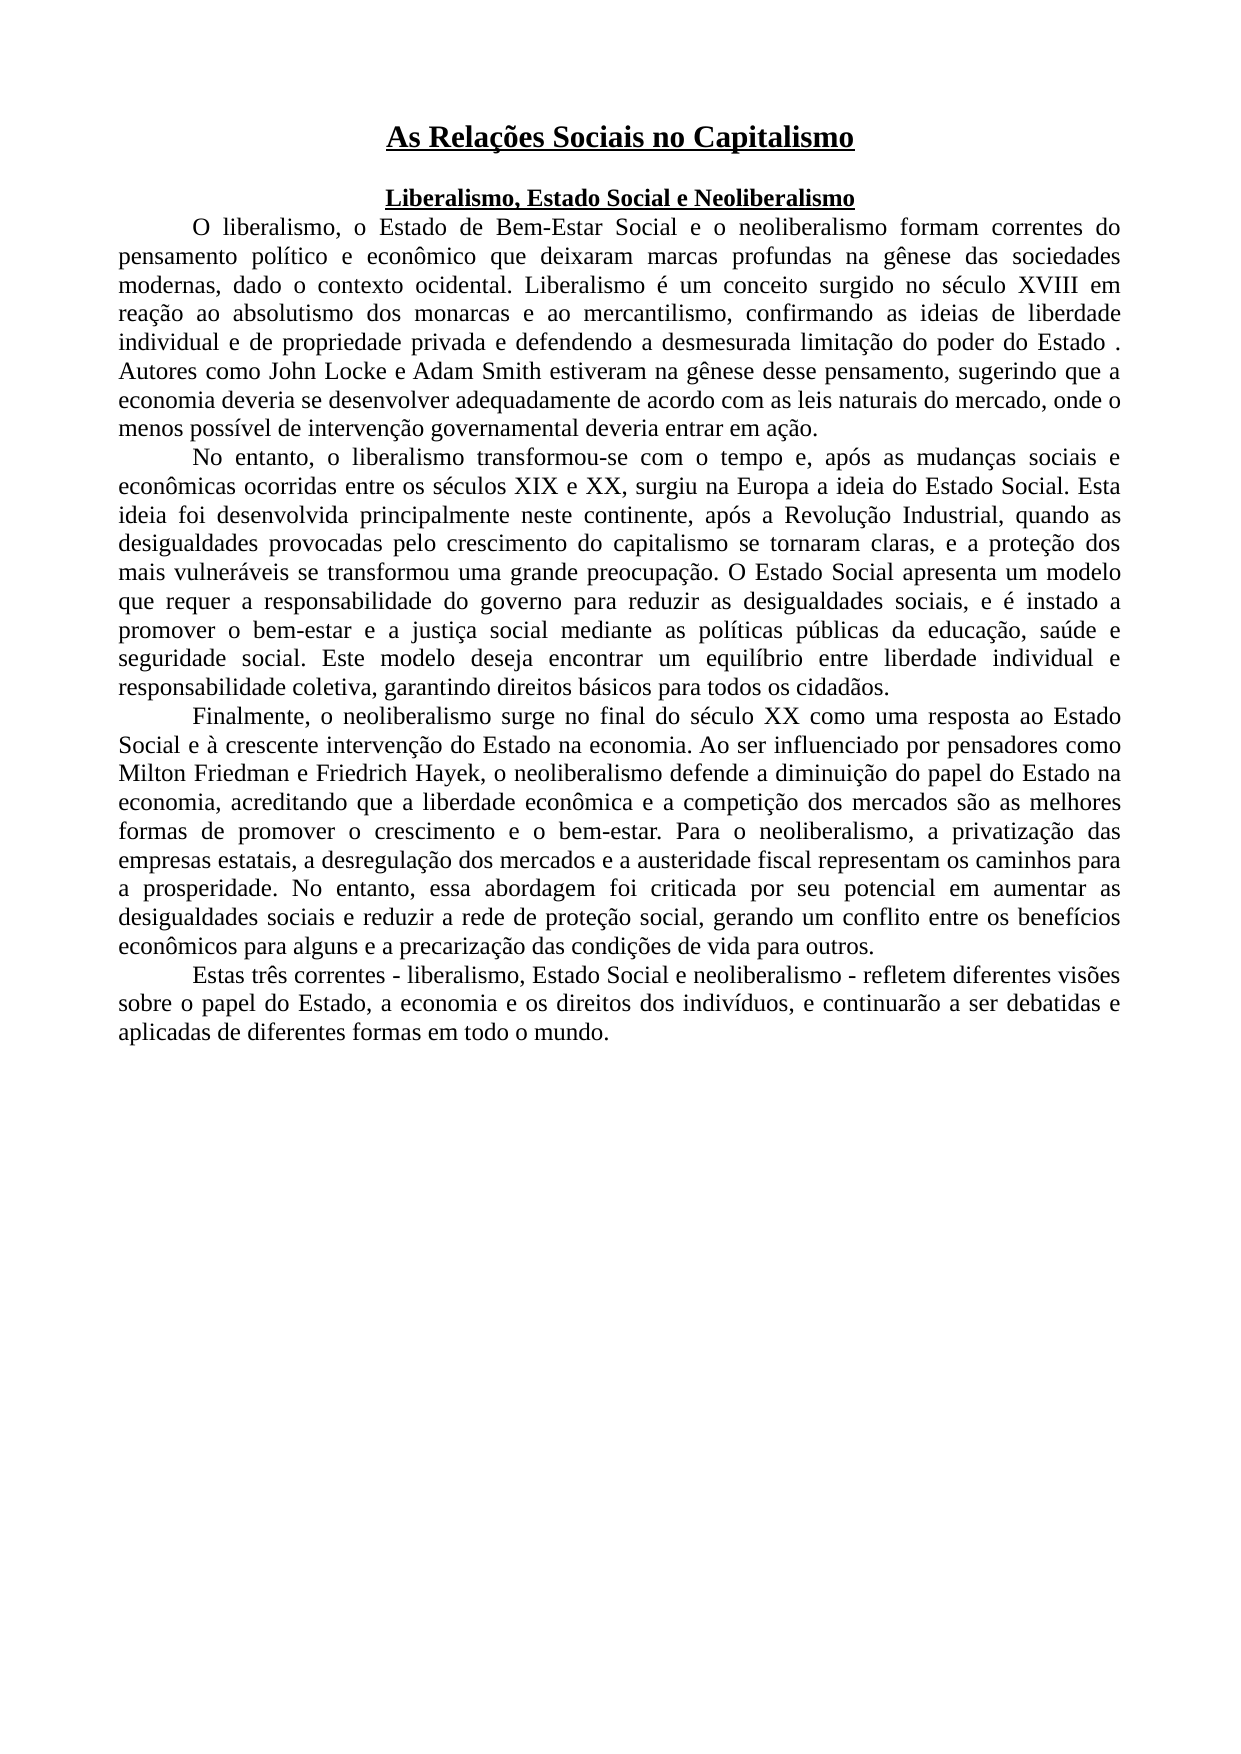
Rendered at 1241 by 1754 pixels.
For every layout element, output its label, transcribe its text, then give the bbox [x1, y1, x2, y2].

text O liberalismo, o Estado de Bem-Estar Social e o neoliberalismo formam correntes do pensamento político e econômico que deixaram marcas profundas na gênese das sociedades modernas, dado o contexto ocidental. Liberalismo é um conceito surgido no século XVIII em reação ao absolutismo dos monarcas e ao mercantilismo, confirmando as ideias de liberdade individual e de propriedade privada e defendendo a desmesurada limitação do poder do Estado . Autores como John Locke e Adam Smith estiveram na gênese desse pensamento, sugerindo que a economia deveria se desenvolver adequadamente de acordo com as leis naturais do mercado, onde o menos possível de intervenção governamental deveria entrar em ação. [118, 212, 1122, 442]
text Estas três correntes - liberalismo, Estado Social e neoliberalismo - refletem diferentes visões sobre o papel do Estado, a economia e os direitos dos indivíduos, e continuarão a ser debatidas e aplicadas de diferentes formas em todo o mundo. [118, 960, 1122, 1046]
text Liberalismo, Estado Social e Neoliberalismo [118, 183, 1122, 212]
text Finalmente, o neoliberalismo surge no final do século XX como uma resposta ao Estado Social e à crescente intervenção do Estado na economia. Ao ser influenciado por pensadores como Milton Friedman e Friedrich Hayek, o neoliberalismo defende a diminuição do papel do Estado na economia, acreditando que a liberdade econômica e a competição dos mercados são as melhores formas de promover o crescimento e o bem-estar. Para o neoliberalismo, a privatização das empresas estatais, a desregulação dos mercados e a austeridade fiscal representam os caminhos para a prosperidade. No entanto, essa abordagem foi criticada por seu potencial em aumentar as desigualdades sociais e reduzir a rede de proteção social, gerando um conflito entre os benefícios econômicos para alguns e a precarização das condições de vida para outros. [118, 701, 1122, 960]
text No entanto, o liberalismo transformou-se com o tempo e, após as mudanças sociais e econômicas ocorridas entre os séculos XIX e XX, surgiu na Europa a ideia do Estado Social. Esta ideia foi desenvolvida principalmente neste continente, após a Revolução Industrial, quando as desigualdades provocadas pelo crescimento do capitalismo se tornaram claras, e a proteção dos mais vulneráveis se transformou uma grande preocupação. O Estado Social apresenta um modelo que requer a responsabilidade do governo para reduzir as desigualdades sociais, e é instado a promover o bem-estar e a justiça social mediante as políticas públicas da educação, saúde e seguridade social. Este modelo deseja encontrar um equilíbrio entre liberdade individual e responsabilidade coletiva, garantindo direitos básicos para todos os cidadãos. [118, 442, 1122, 701]
